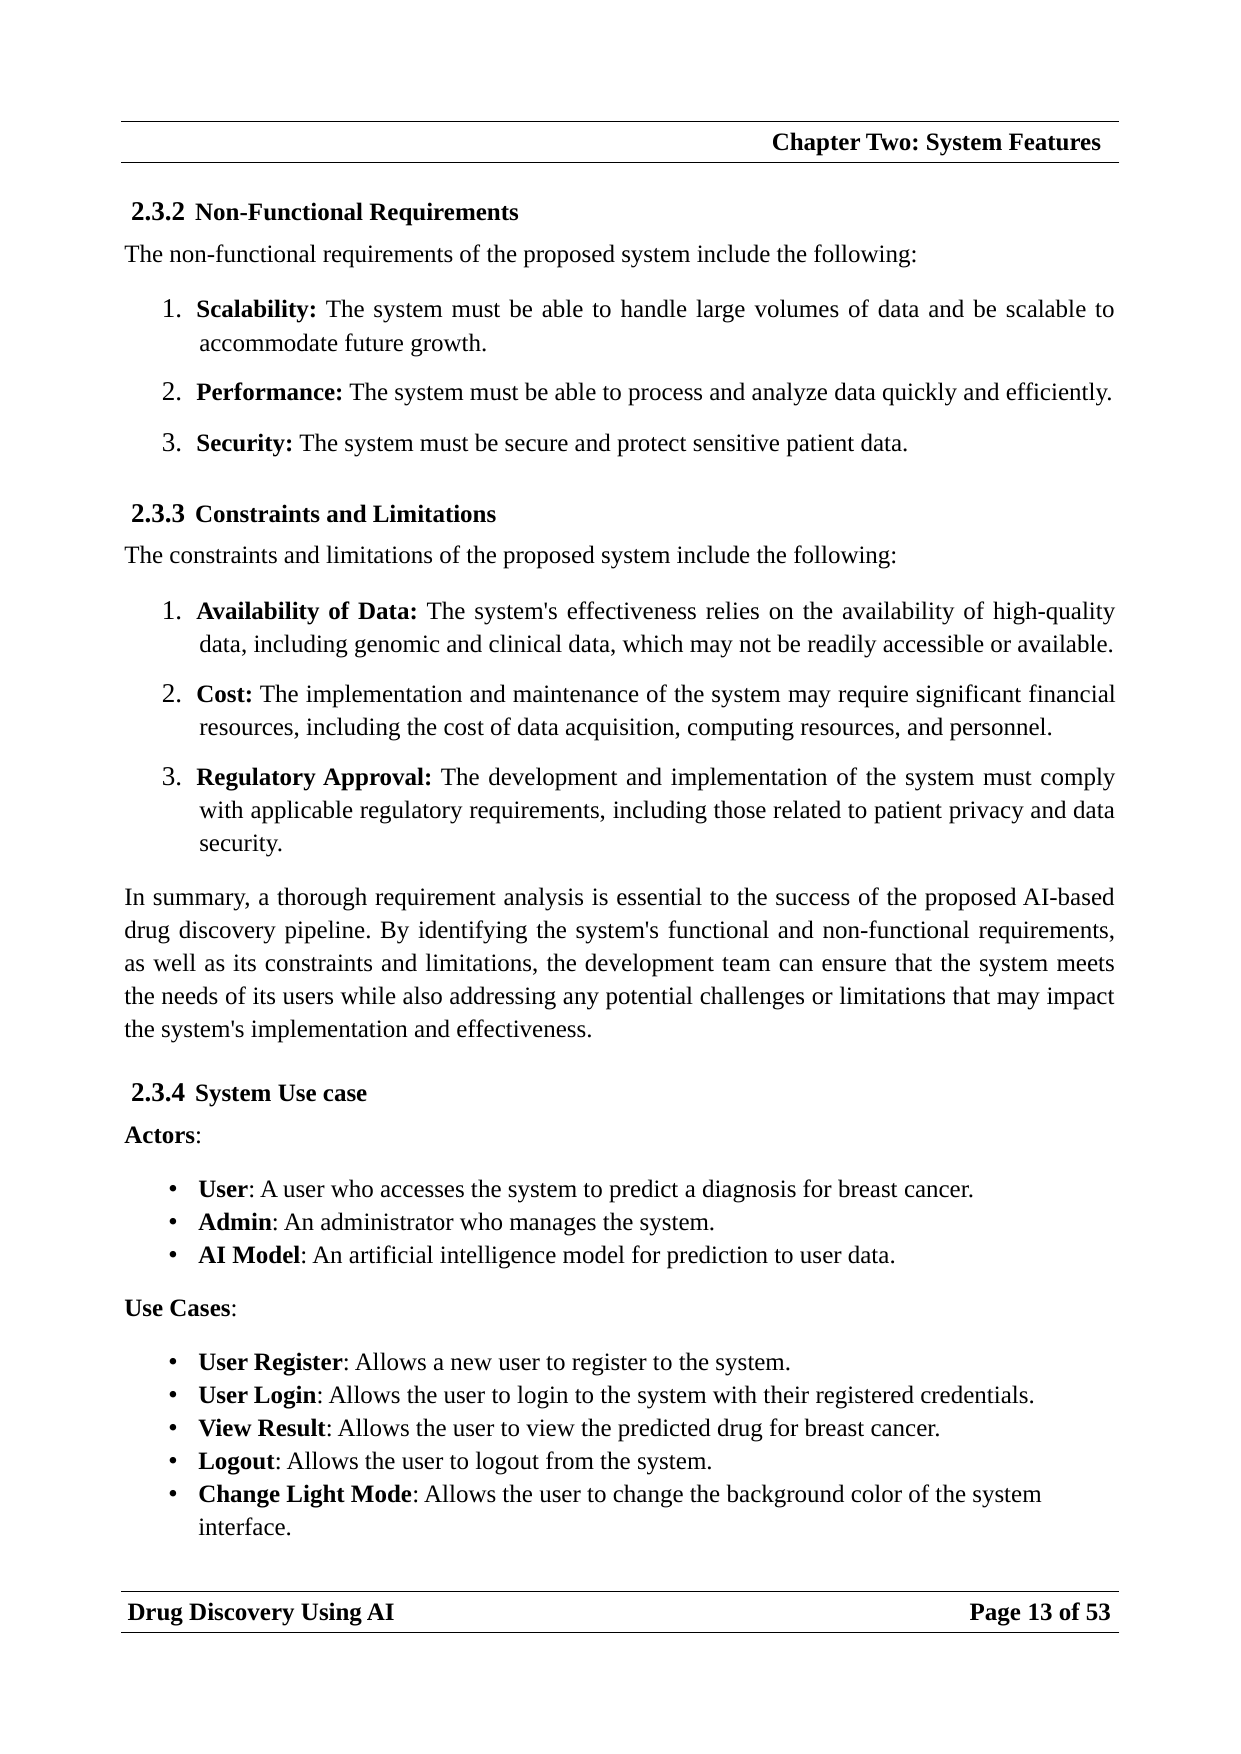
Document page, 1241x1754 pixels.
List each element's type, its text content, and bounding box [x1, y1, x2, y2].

text In summary, a thorough requirement analysis is essential to the success of the proposed AI-based drug discovery pipeline. By identifying the system's functional and non-functional requirements, as well as its constraints and limitations, the development team can ensure that the system meets the needs of its users while also addressing any potential challenges or limitations that may impact the system's implementation and effectiveness. [121, 879, 1119, 1043]
text Actors: [121, 1117, 1119, 1152]
list Logout: Allows the user to logout from the system. [166, 1443, 1119, 1475]
list Cost: The implementation and maintenance of the system may require significant financial resources, including the cost of data acquisition, computing resources, and personnel. [159, 674, 1119, 741]
text The non-functional requirements of the proposed system include the following: [121, 236, 1119, 271]
list User: A user who accesses the system to predict a diagnosis for breast cancer. [166, 1171, 1119, 1202]
list AI Model: An artificial intelligence model for prediction to user data. [166, 1237, 1119, 1272]
list Performance: The system must be able to process and analyze data quickly and efficiently. [159, 372, 1119, 407]
list Scalability: The system must be able to handle large volumes of data and be scalable to accommodate future growth. [159, 289, 1119, 357]
list View Result: Allows the user to view the predicted drug for breast cancer. [166, 1410, 1119, 1442]
list Security: The system must be secure and protect sensitive patient data. [159, 423, 1119, 460]
list Regulatory Approval: The development and implementation of the system must comply with applicable regulatory requirements, including those related to patient privacy and data security. [159, 757, 1119, 860]
subtitle System Use case [121, 1073, 1119, 1108]
list Change Light Mode: Allows the user to change the background color of the system interface. [166, 1476, 1119, 1541]
list Availability of Data: The system's effectiveness relies on the availability of high-quality data, including genomic and clinical data, which may not be readily accessible or available. [159, 591, 1119, 658]
list User Register: Allows a new user to register to the system. [166, 1344, 1119, 1376]
subtitle Non-Functional Requirements [121, 192, 1119, 226]
list Admin: An administrator who manages the system. [166, 1204, 1119, 1236]
text The constraints and limitations of the proposed system include the following: [121, 537, 1119, 572]
subtitle Constraints and Limitations [121, 494, 1119, 528]
list User Login: Allows the user to login to the system with their registered credentials. [166, 1377, 1119, 1409]
text Use Cases: [121, 1290, 1119, 1325]
